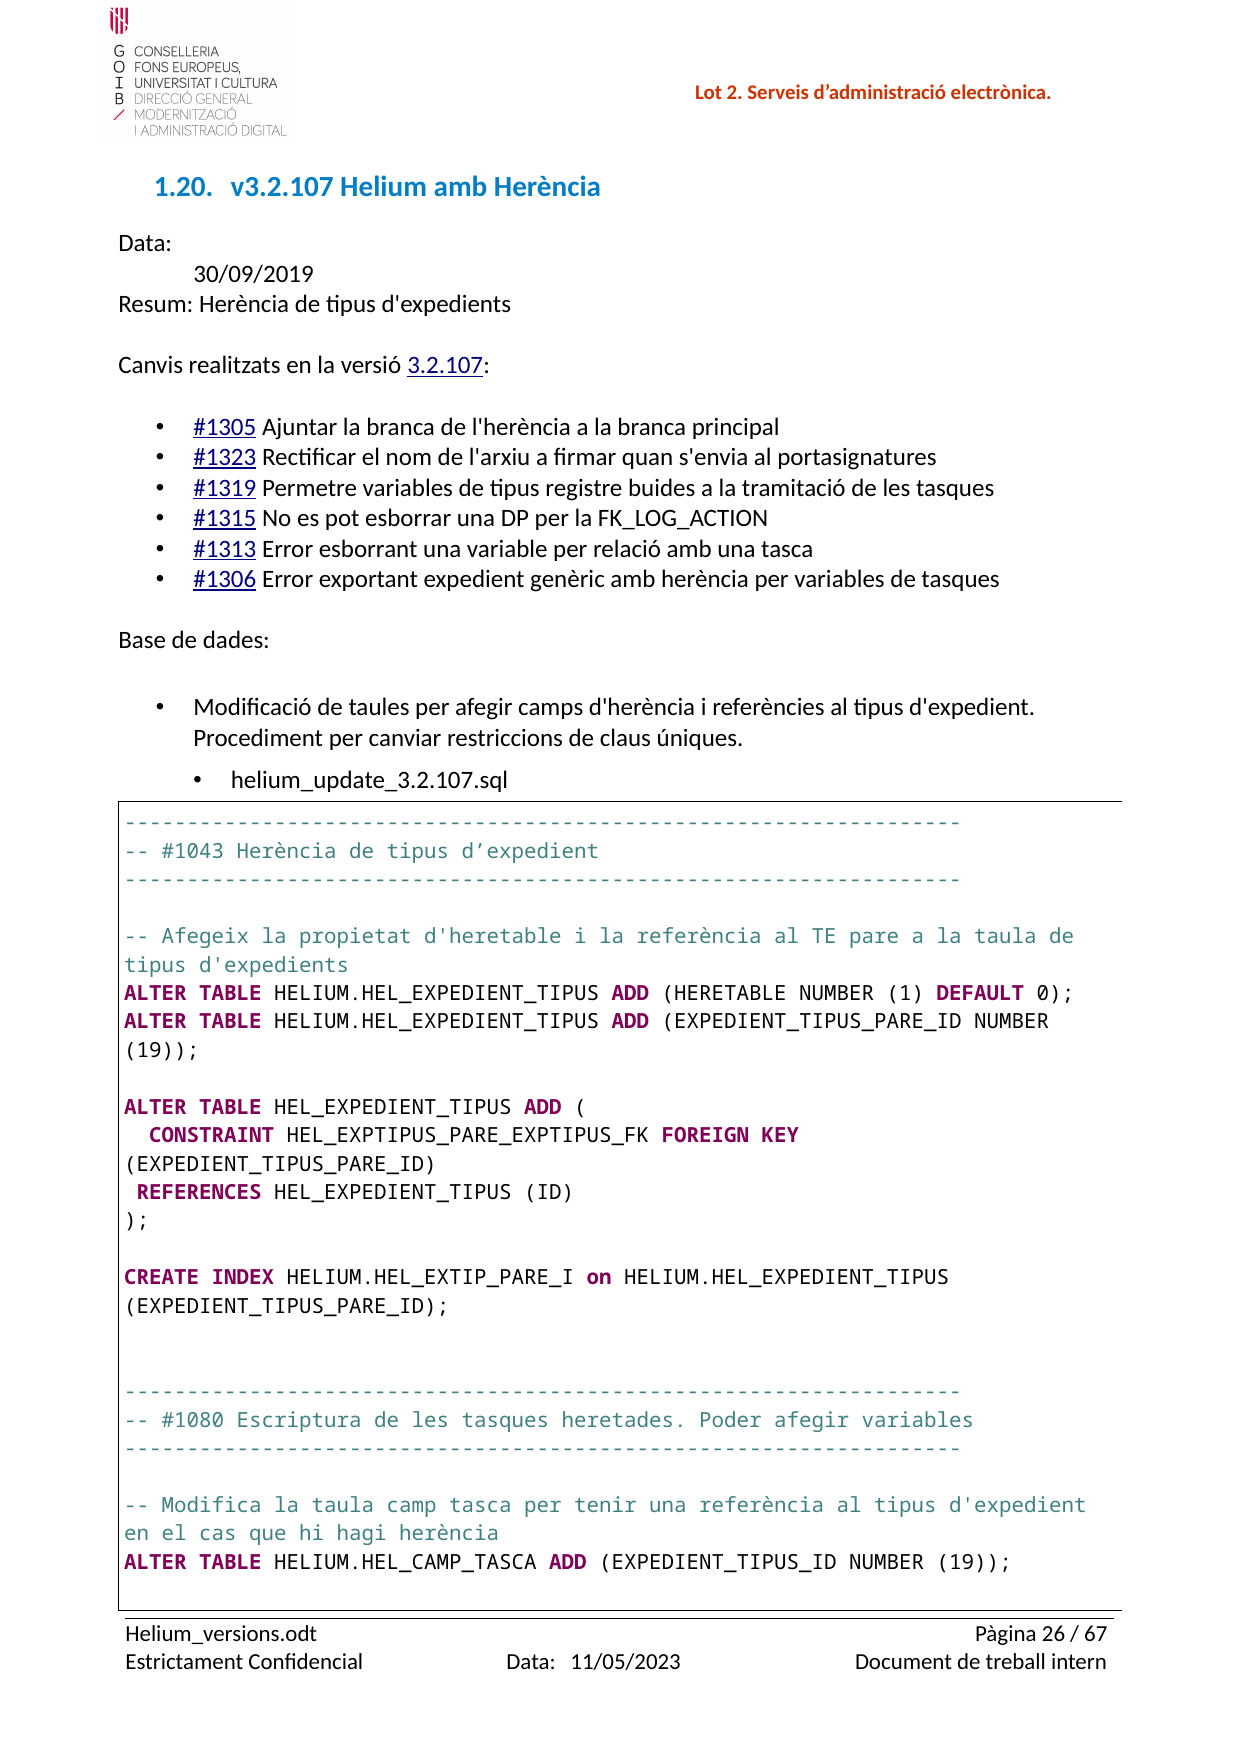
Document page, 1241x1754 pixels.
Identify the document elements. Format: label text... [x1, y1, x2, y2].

list #1319 Permetre variables de tipus registre buides a la tramitació de les tasques [156, 472, 1122, 502]
text 30/09/2019 [118, 258, 1122, 289]
subtitle v3.2.107 Helium amb Herència [153, 168, 1122, 204]
list #1315 No es pot esborrar una DP per la FK_LOG_ACTION [156, 502, 1122, 533]
table_header ------------------------------------------------------------------- -- #1043 Herència de tipus d’expedient ------------------------------------------------------------------- -- Afegeix la propietat d'heretable i la referència al TE pare a la taula de tipus d'expedients ALTER TABLE HELIUM.HEL_EXPEDIENT_TIPUS ADD (HERETABLE NUMBER (1) DEFAULT 0); ALTER TABLE HELIUM.HEL_EXPEDIENT_TIPUS ADD (EXPEDIENT_TIPUS_PARE_ID NUMBER (19)); ALTER TABLE HEL_EXPEDIENT_TIPUS ADD ( CONSTRAINT HEL_EXPTIPUS_PARE_EXPTIPUS_FK FOREIGN KEY (EXPEDIENT_TIPUS_PARE_ID) REFERENCES HEL_EXPEDIENT_TIPUS (ID) ); CREATE INDEX HELIUM.HEL_EXTIP_PARE_I on HELIUM.HEL_EXPEDIENT_TIPUS (EXPEDIENT_TIPUS_PARE_ID); ------------------------------------------------------------------- -- #1080 Escriptura de les tasques heretades. Poder afegir variables ------------------------------------------------------------------- -- Modifica la taula camp tasca per tenir una referència al tipus d'expedient en el cas que hi hagi herència ALTER TABLE HELIUM.HEL_CAMP_TASCA ADD (EXPEDIENT_TIPUS_ID NUMBER (19)); [119, 802, 1122, 1609]
text Base de dades: [118, 624, 1122, 655]
text Data: [118, 228, 1122, 258]
list #1313 Error esborrant una variable per relació amb una tasca [156, 533, 1122, 563]
list #1323 Rectificar el nom de l'arxiu a firmar quan s'envia al portasignatures [156, 441, 1122, 472]
text Resum: Herència de tipus d'expedients [118, 289, 1122, 319]
list #1305 Ajuntar la branca de l'herència a la branca principal [156, 411, 1122, 441]
picture [100, 0, 297, 144]
list Modificació de taules per afegir camps d'herència i referències al tipus d'expedient. Procediment per canviar restriccions de claus úniques. [156, 691, 1122, 752]
list helium_update_3.2.107.sql [193, 764, 1122, 795]
list #1306 Error exportant expedient genèric amb herència per variables de tasques [156, 563, 1122, 594]
text Canvis realitzats en la versió 3.2.107: [118, 350, 1122, 380]
